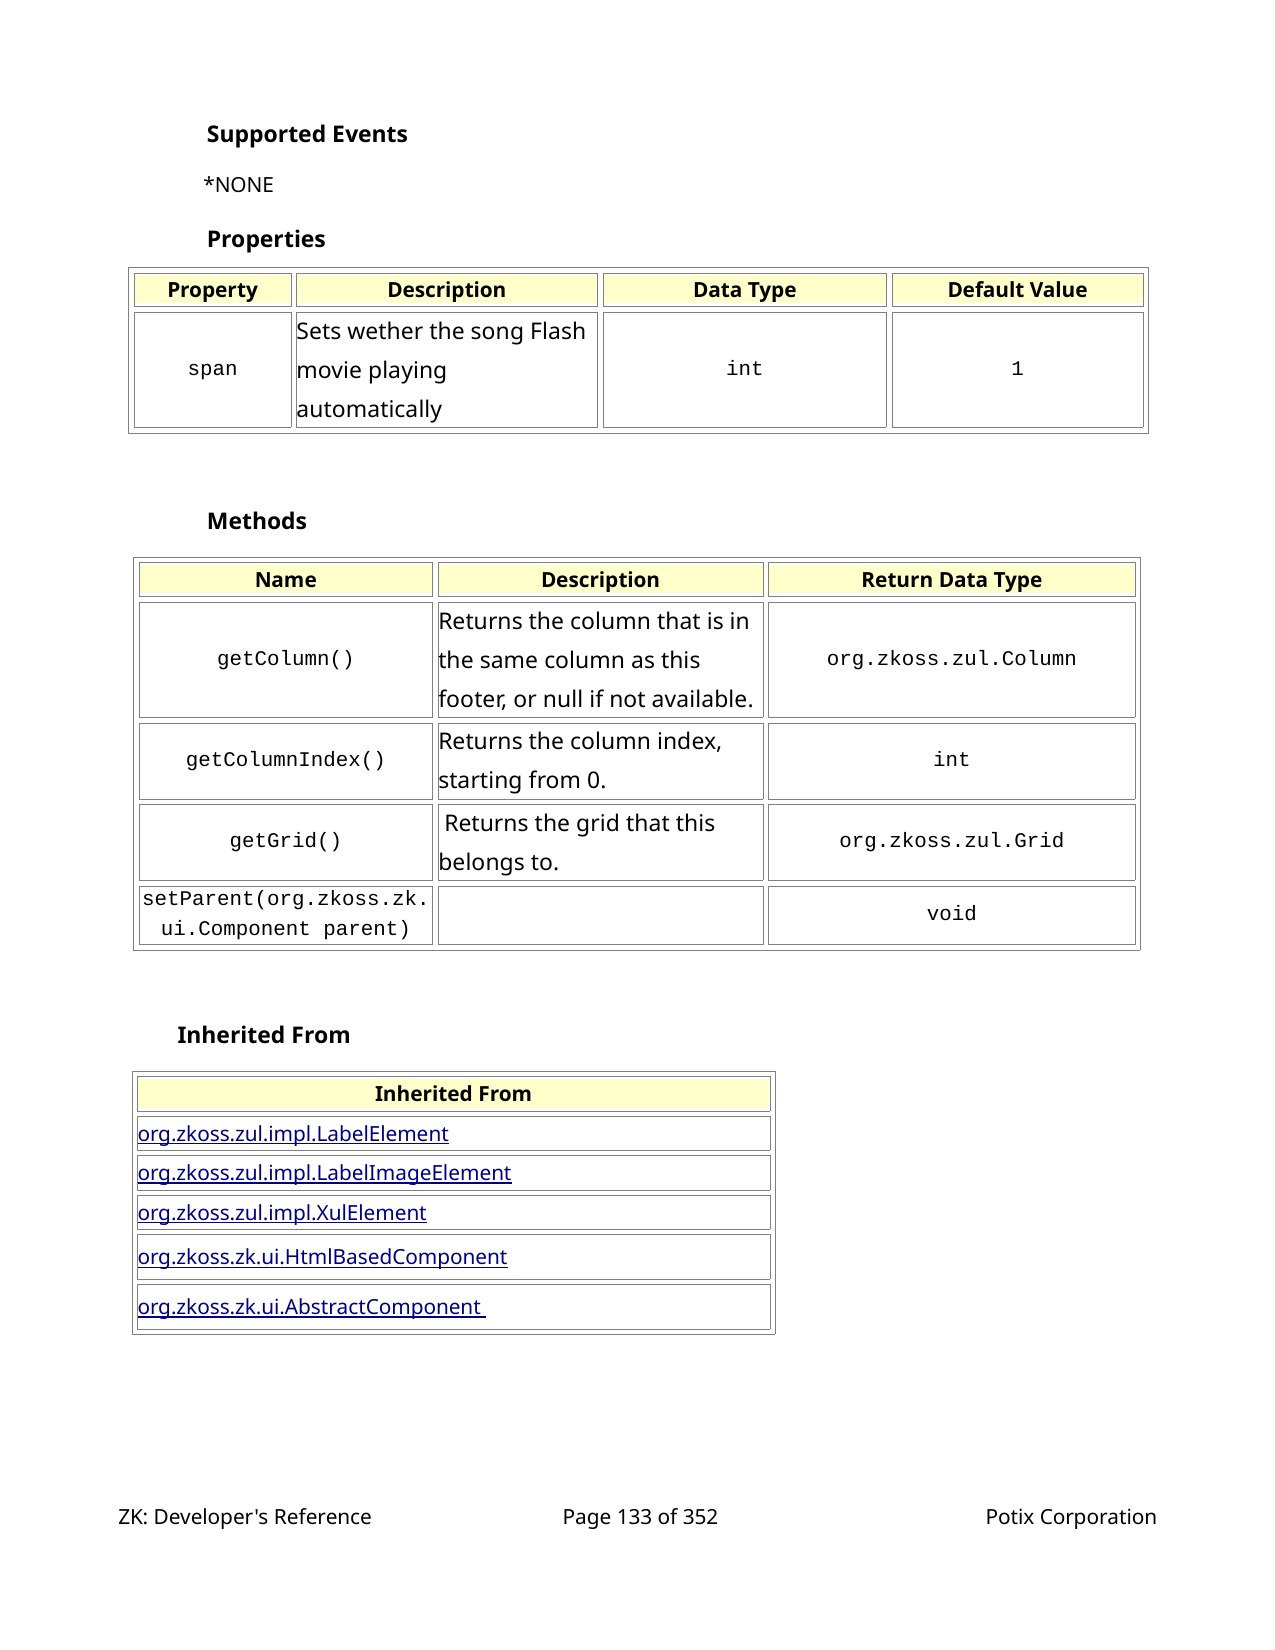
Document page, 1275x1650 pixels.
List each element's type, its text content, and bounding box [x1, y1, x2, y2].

text Methods [207, 505, 1157, 536]
table_cell org.zkoss.zul.Grid [766, 799, 1137, 880]
table_cell Returns the column that is in the same column as this footer, or null if not available. [435, 596, 766, 717]
table_cell getColumn() [136, 596, 435, 717]
table_cell Returns the column index, starting from 0. [435, 717, 766, 798]
table_cell org.zkoss.zul.impl.LabelImageElement [134, 1150, 772, 1189]
table_header Description [293, 268, 600, 306]
table_header Default Value [889, 268, 1146, 306]
table_cell org.zkoss.zul.impl.LabelElement [134, 1111, 772, 1150]
subtitle Properties [207, 223, 1157, 254]
table_header Return Data Type [766, 558, 1137, 596]
table_cell org.zkoss.zul.Column [766, 596, 1137, 717]
table_cell int [600, 306, 889, 427]
table_header Description [435, 558, 766, 596]
table_header Inherited From [134, 1072, 772, 1111]
subtitle Supported Events [207, 118, 1157, 149]
table_header Name [136, 558, 435, 596]
table_cell org.zkoss.zk.ui.HtmlBasedComponent [134, 1229, 772, 1279]
table_cell void [766, 880, 1137, 944]
table_cell [435, 880, 766, 944]
text *NONE [118, 170, 1157, 198]
table_cell setParent(org.zkoss.zk.ui.Component parent) [136, 880, 435, 944]
table_cell span [131, 306, 293, 427]
table_cell Returns the grid that this belongs to. [435, 799, 766, 880]
table_cell Sets wether the song Flash movie playing automatically [293, 306, 600, 427]
table_cell [439, 887, 763, 944]
table_cell int [766, 717, 1137, 798]
table_header Property [131, 268, 293, 306]
table_cell getGrid() [136, 799, 435, 880]
table_cell org.zkoss.zul.impl.XulElement [134, 1190, 772, 1229]
table_cell 1 [889, 306, 1146, 427]
text Inherited From [177, 1019, 1157, 1050]
table_header Data Type [600, 268, 889, 306]
table_cell getColumnIndex() [136, 717, 435, 798]
table_cell org.zkoss.zk.ui.AbstractComponent [134, 1279, 772, 1328]
